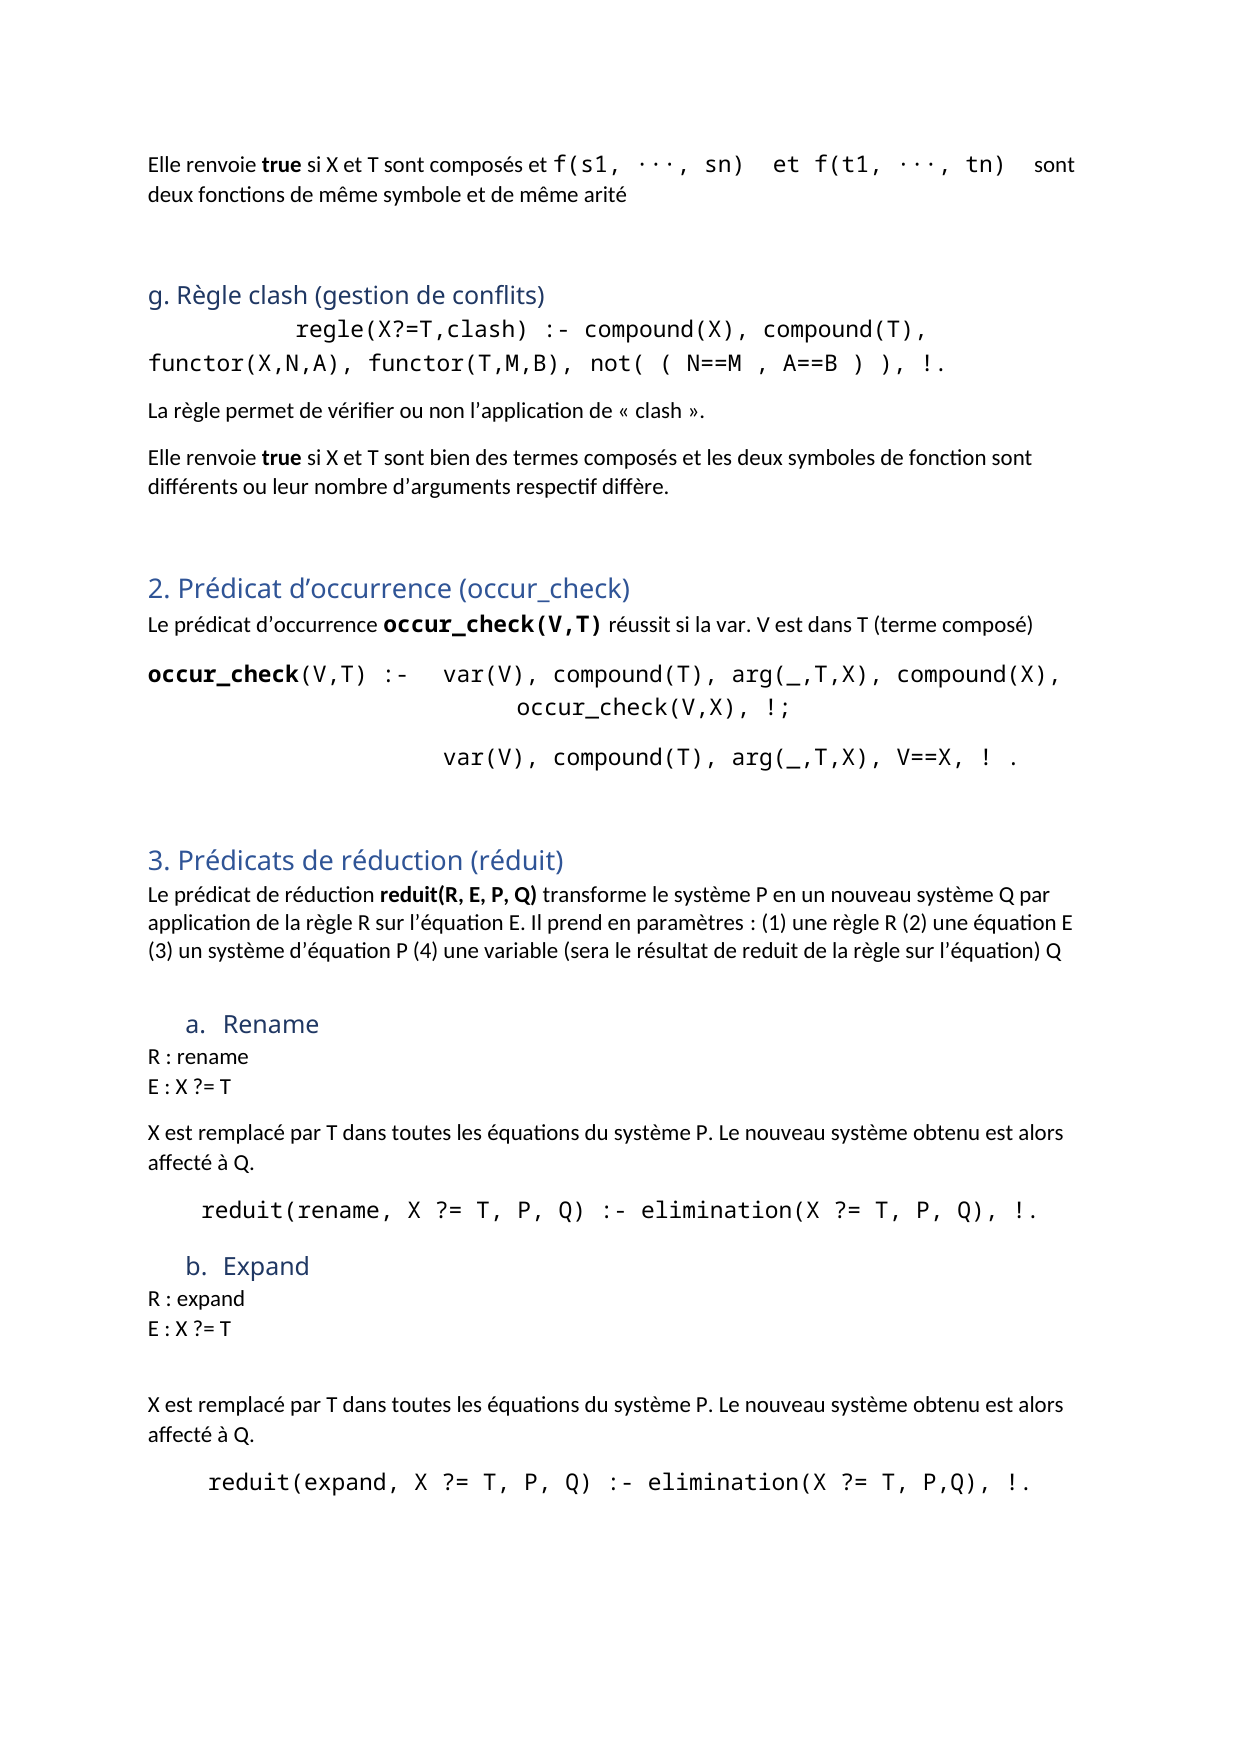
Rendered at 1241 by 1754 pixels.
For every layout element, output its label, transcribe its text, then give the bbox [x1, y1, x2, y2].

subtitle 3. Prédicats de réduction (réduit) [148, 841, 1093, 878]
subtitle g. Règle clash (gestion de conflits) [148, 277, 1093, 311]
text X est remplacé par T dans toutes les équations du système P. Le nouveau système obtenu est alors affecté à Q. [148, 1390, 1093, 1448]
list Rename [185, 1006, 1093, 1040]
text Elle renvoie true si X et T sont bien des termes composés et les deux symboles de fonction sont différents ou leur nombre d’arguments respectif diffère. [148, 443, 1093, 500]
text X est remplacé par T dans toutes les équations du système P. Le nouveau système obtenu est alors affecté à Q. [148, 1118, 1093, 1176]
text La règle permet de vérifier ou non l’application de « clash ». [148, 396, 1093, 424]
text occur_check(V,T) :- var(V), compound(T), arg(_,T,X), compound(X), occur_check(V,X), !; [148, 658, 1093, 722]
text reduit(rename, X ?= T, P, Q) :- elimination(X ?= T, P, Q), !. [148, 1194, 1093, 1226]
text reduit(expand, X ?= T, P, Q) :- elimination(X ?= T, P,Q), !. [148, 1466, 1093, 1497]
text regle(X?=T,clash) :- compound(X), compound(T), functor(X,N,A), functor(T,M,B), not( ( N==M , A==B ) ), !. [148, 313, 1093, 378]
text R : expand E : X ?= T [148, 1284, 1093, 1372]
list Expand [185, 1248, 1093, 1282]
text R : rename E : X ?= T [148, 1042, 1093, 1100]
text Le prédicat d’occurrence occur_check(V,T) réussit si la var. V est dans T (terme composé) [148, 608, 1093, 639]
text var(V), compound(T), arg(_,T,X), V==X, ! . [148, 741, 1093, 772]
text Elle renvoie true si X et T sont composés et f(s1, ···, sn) et f(t1, ···, tn) sont deux fonctions de même symbole et de même arité [148, 148, 1093, 208]
subtitle 2. Prédicat d’occurrence (occur_check) [148, 569, 1093, 606]
text Le prédicat de réduction reduit(R, E, P, Q) transforme le système P en un nouveau système Q par application de la règle R sur l’équation E. Il prend en paramètres : (1) une règle R (2) une équation E (3) un système d’équation P (4) une variable (sera le résultat de reduit de la règle sur l’équation) Q [148, 880, 1093, 964]
